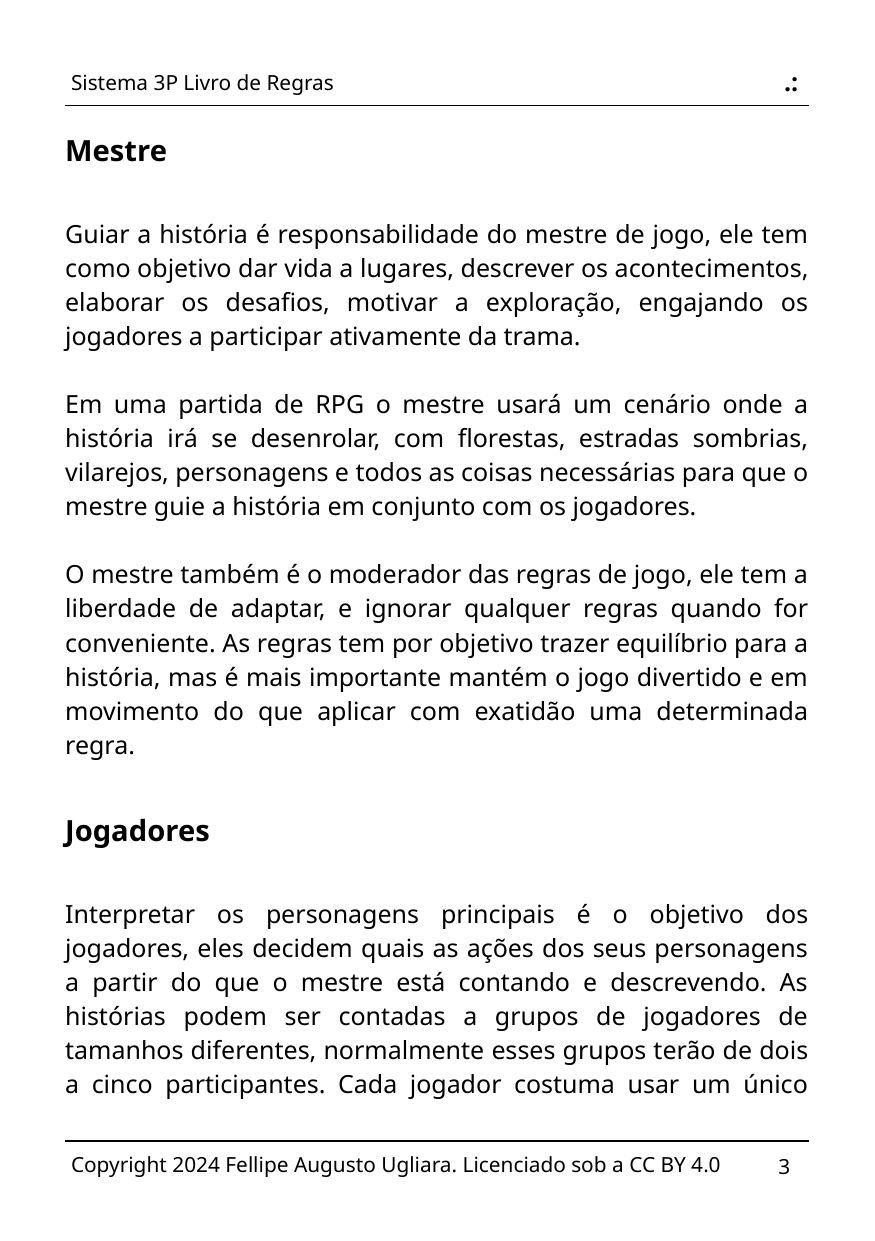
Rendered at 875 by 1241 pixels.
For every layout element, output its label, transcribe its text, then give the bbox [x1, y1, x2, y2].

subtitle Jogadores [65, 810, 809, 850]
text Guiar a história é responsabilidade do mestre de jogo, ele tem como objetivo dar vida a lugares, descrever os acontecimentos, elaborar os desafios, motivar a exploração, engajando os jogadores a participar ativamente da trama. [65, 216, 809, 353]
text Em uma partida de RPG o mestre usará um cenário onde a história irá se desenrolar, com florestas, estradas sombrias, vilarejos, personagens e todos as coisas necessárias para que o mestre guie a história em conjunto com os jogadores. [65, 387, 809, 523]
text Interpretar os personagens principais é o objetivo dos jogadores, eles decidem quais as ações dos seus personagens a partir do que o mestre está contando e descrevendo. As histórias podem ser contadas a grupos de jogadores de tamanhos diferentes, normalmente esses grupos terão de dois a cinco participantes. Cada jogador costuma usar um único [65, 896, 809, 1101]
text O mestre também é o moderador das regras de jogo, ele tem a liberdade de adaptar, e ignorar qualquer regras quando for conveniente. As regras tem por objetivo trazer equilíbrio para a história, mas é mais importante mantém o jogo divertido e em movimento do que aplicar com exatidão uma determinada regra. [65, 557, 809, 761]
subtitle Mestre [65, 130, 809, 170]
